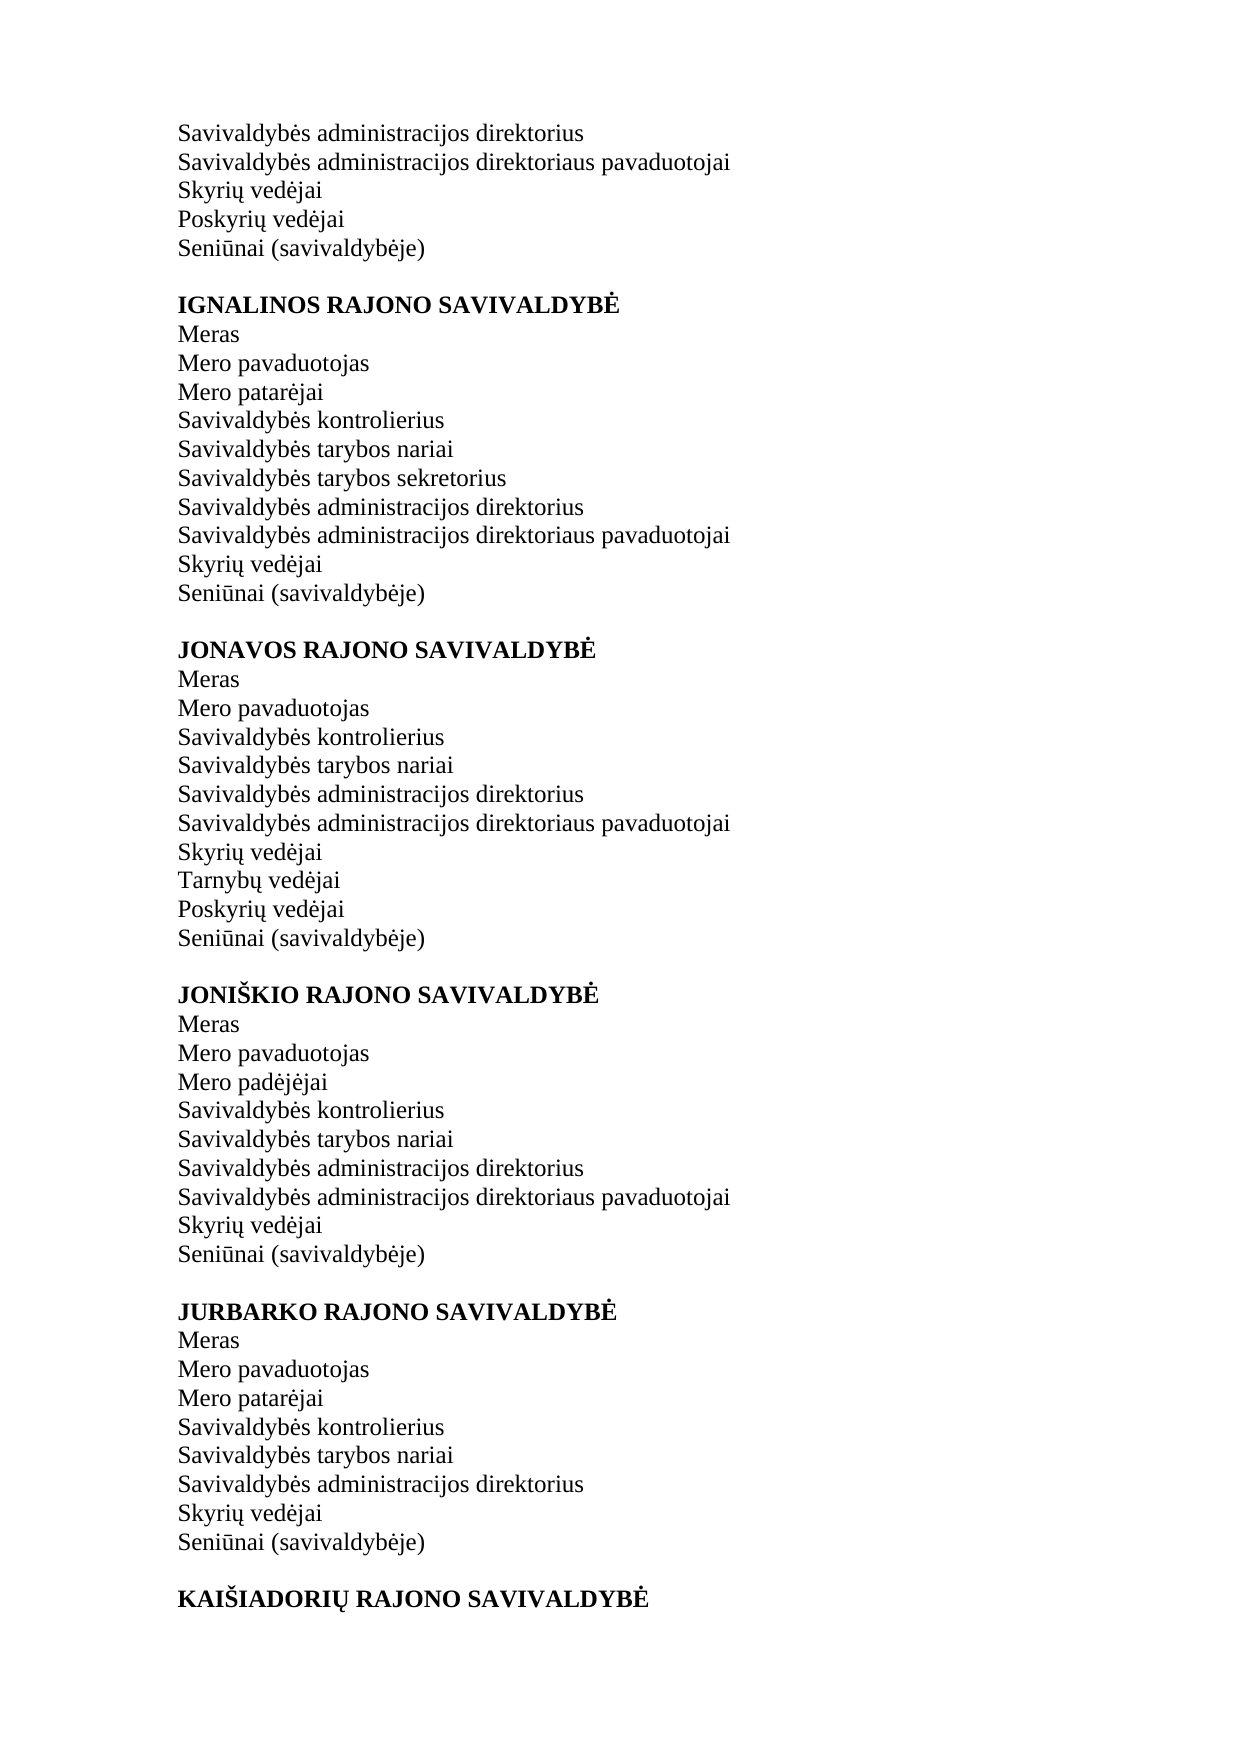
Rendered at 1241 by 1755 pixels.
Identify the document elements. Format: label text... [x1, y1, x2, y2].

text Savivaldybės tarybos nariai [177, 434, 1122, 463]
text Skyrių vedėjai [177, 1498, 1122, 1527]
text Mero padėjėjai [177, 1067, 1122, 1096]
text Savivaldybės administracijos direktoriaus pavaduotojai [177, 521, 1122, 549]
text JONIŠKIO RAJONO SAVIVALDYBĖ [177, 981, 1122, 1009]
text Skyrių vedėjai [177, 549, 1122, 578]
text KAIŠIADORIŲ RAJONO SAVIVALDYBĖ [177, 1584, 1122, 1613]
text Tarnybų vedėjai [177, 866, 1122, 894]
text Savivaldybės tarybos nariai [177, 751, 1122, 779]
text Mero pavaduotojas [177, 693, 1122, 722]
text Savivaldybės administracijos direktorius [177, 492, 1122, 521]
text Seniūnai (savivaldybėje) [177, 578, 1122, 607]
text Skyrių vedėjai [177, 1211, 1122, 1239]
text Poskyrių vedėjai [177, 894, 1122, 923]
text Mero patarėjai [177, 1383, 1122, 1412]
text JURBARKO RAJONO SAVIVALDYBĖ [177, 1297, 1122, 1326]
text Seniūnai (savivaldybėje) [177, 1239, 1122, 1268]
text Seniūnai (savivaldybėje) [177, 233, 1122, 262]
text Meras [177, 664, 1122, 693]
text Mero pavaduotojas [177, 1038, 1122, 1067]
text Savivaldybės administracijos direktoriaus pavaduotojai [177, 808, 1122, 837]
text Savivaldybės kontrolierius [177, 1412, 1122, 1441]
text Skyrių vedėjai [177, 837, 1122, 866]
text Meras [177, 319, 1122, 348]
text Savivaldybės administracijos direktorius [177, 1469, 1122, 1498]
text Meras [177, 1326, 1122, 1354]
text Savivaldybės administracijos direktoriaus pavaduotojai [177, 147, 1122, 176]
text Savivaldybės administracijos direktoriaus pavaduotojai [177, 1182, 1122, 1211]
text IGNALINOS RAJONO SAVIVALDYBĖ [177, 291, 1122, 319]
text Savivaldybės tarybos sekretorius [177, 463, 1122, 492]
text Savivaldybės administracijos direktorius [177, 118, 1122, 147]
text Poskyrių vedėjai [177, 204, 1122, 233]
text Savivaldybės tarybos nariai [177, 1124, 1122, 1153]
text Seniūnai (savivaldybėje) [177, 1527, 1122, 1556]
text Savivaldybės tarybos nariai [177, 1441, 1122, 1469]
text Savivaldybės administracijos direktorius [177, 1153, 1122, 1182]
text Savivaldybės kontrolierius [177, 406, 1122, 434]
text Mero pavaduotojas [177, 1354, 1122, 1383]
text Skyrių vedėjai [177, 176, 1122, 204]
text Seniūnai (savivaldybėje) [177, 923, 1122, 952]
text Mero patarėjai [177, 377, 1122, 406]
text Savivaldybės kontrolierius [177, 1096, 1122, 1124]
text Savivaldybės kontrolierius [177, 722, 1122, 751]
text Mero pavaduotojas [177, 348, 1122, 377]
text Meras [177, 1009, 1122, 1038]
text Savivaldybės administracijos direktorius [177, 779, 1122, 808]
text JONAVOS RAJONO SAVIVALDYBĖ [177, 636, 1122, 664]
